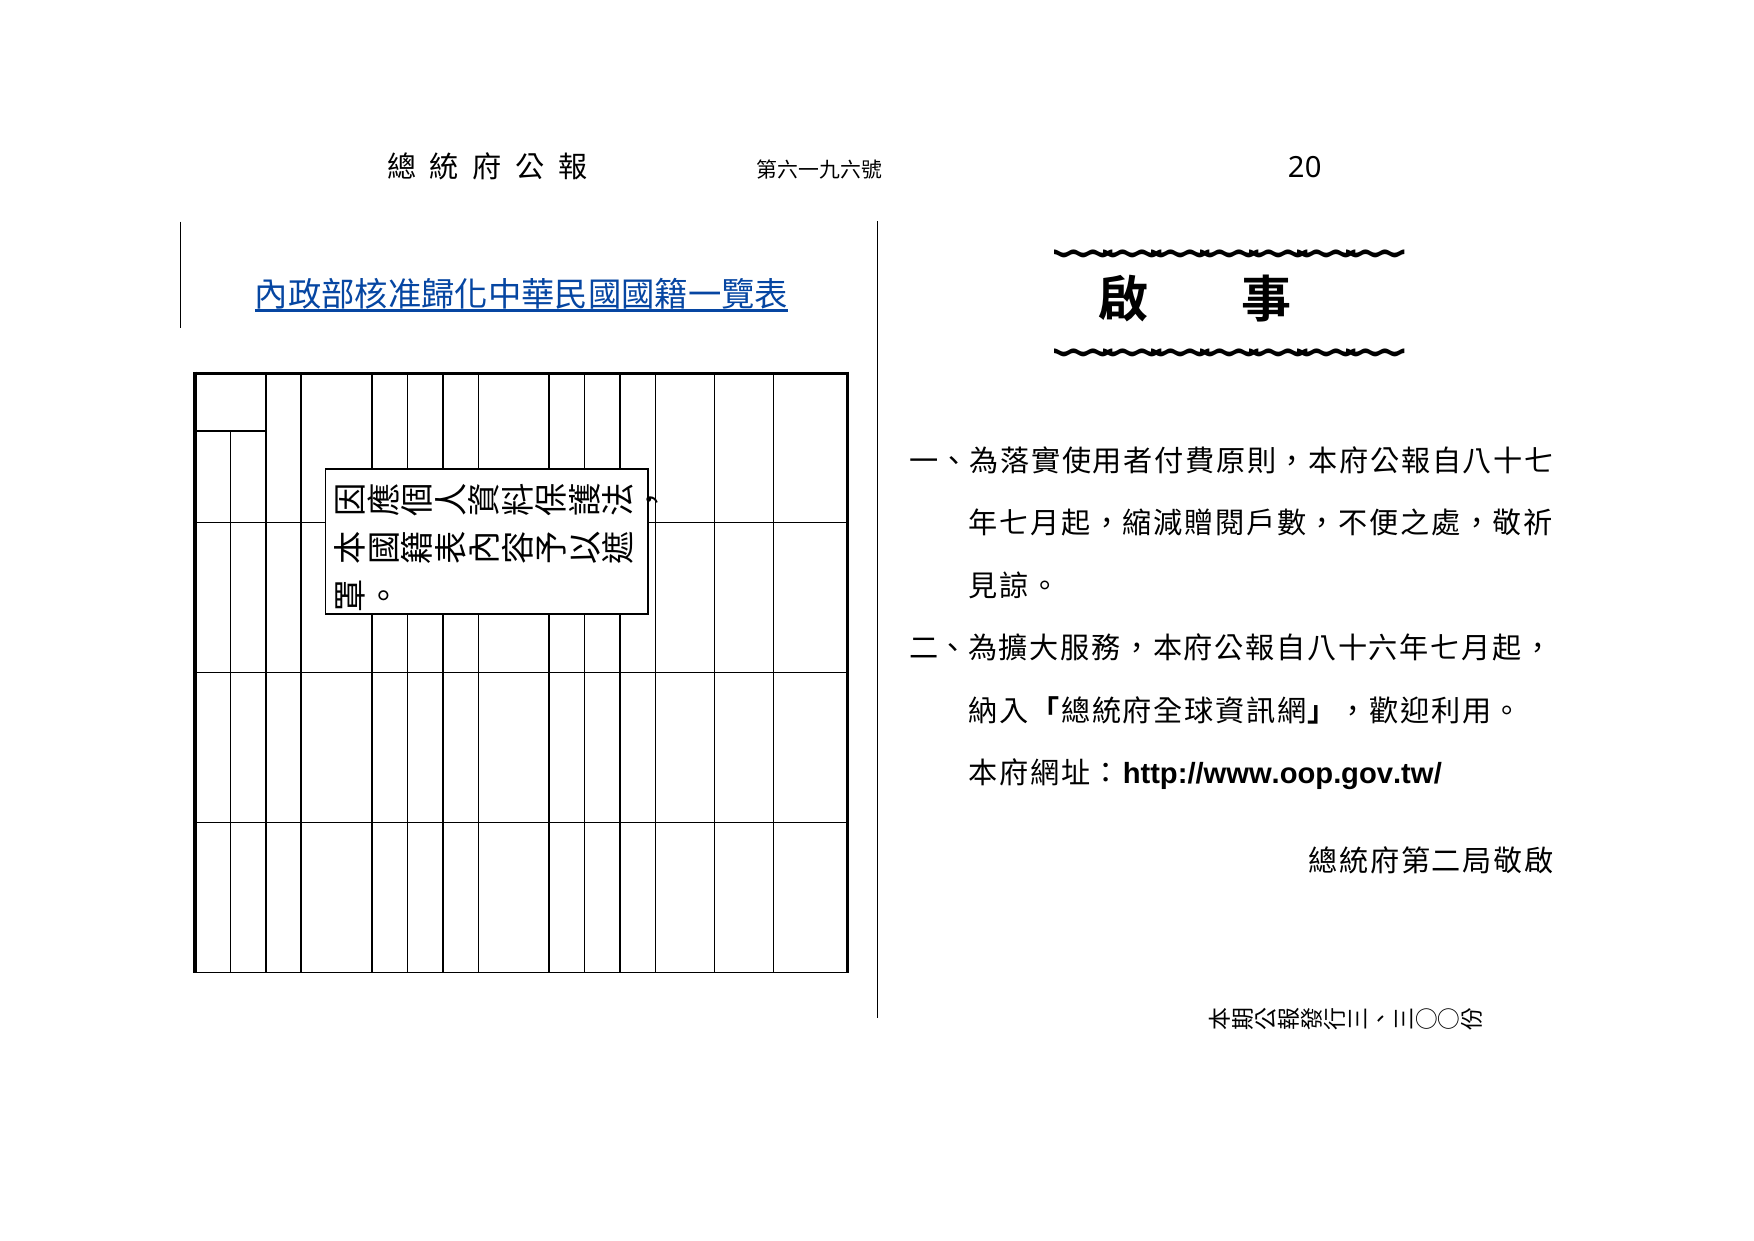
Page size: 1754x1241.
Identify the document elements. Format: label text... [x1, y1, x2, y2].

table_cell [444, 823, 478, 972]
table_cell [408, 823, 442, 972]
table_cell [373, 615, 407, 672]
table_cell [715, 673, 744, 822]
table_header [267, 375, 300, 522]
table_cell [774, 823, 846, 972]
table_header [479, 375, 548, 468]
table_cell 啟事 [1051, 259, 1564, 331]
table_cell [302, 523, 325, 672]
table_cell [525, 823, 548, 972]
table_cell [444, 615, 478, 672]
table_cell [550, 673, 584, 822]
table_cell [656, 673, 685, 822]
table_cell [621, 523, 655, 672]
table_header 一、為落實使用者付費原則，本府公報自八十七年七月起，縮減贈閱戶數，不便之處，敬祈 見諒。 二、為擴大服務，本府公報自八十六年七月起，納入「總統府全球資訊網」，歡迎利用。 本府網址：http://www.oop.gov.tw/ 總統府第二局敬啟 [907, 421, 1556, 883]
table_cell ﹏﹏﹏﹏﹏﹏﹏ [1051, 331, 1564, 381]
table_cell [550, 615, 584, 672]
table_cell [744, 673, 773, 822]
table_cell [348, 673, 371, 822]
table_header [904, 222, 1051, 259]
table_cell [621, 823, 655, 972]
table_cell [267, 823, 300, 972]
table_cell [585, 673, 619, 822]
table_cell [774, 673, 846, 822]
table_cell [715, 823, 744, 972]
table_cell [550, 823, 584, 972]
table_cell [231, 523, 265, 672]
table_cell [656, 523, 685, 672]
table_cell [479, 823, 502, 972]
table_cell [685, 823, 714, 972]
table_header [621, 375, 655, 498]
table_cell [525, 673, 548, 822]
table_cell [744, 523, 773, 672]
table_cell [373, 673, 407, 822]
table_header [373, 375, 407, 468]
table_cell [197, 523, 230, 672]
table_cell [348, 823, 371, 972]
table_cell [585, 615, 619, 672]
table_header ﹏﹏﹏﹏﹏﹏﹏ [1051, 222, 1564, 259]
table_cell [479, 615, 502, 672]
table_cell [774, 523, 846, 672]
table_cell [715, 523, 744, 672]
table_cell [685, 523, 714, 672]
table_cell [197, 673, 230, 822]
table_cell [408, 615, 442, 672]
table_cell [302, 673, 325, 822]
table_cell [525, 615, 548, 672]
table_header [585, 375, 619, 468]
table_cell [685, 673, 714, 822]
table_cell [444, 673, 478, 822]
table_cell [197, 432, 230, 522]
table_cell [302, 823, 325, 972]
table_cell [408, 673, 442, 822]
table_cell [231, 432, 265, 522]
table_cell [904, 259, 1051, 331]
table_cell [744, 823, 773, 972]
table_cell [348, 615, 371, 672]
table_header [197, 375, 265, 430]
table_cell [231, 673, 265, 822]
table_header [444, 375, 478, 468]
text 內政部核准歸化中華民國國籍一覽表 [195, 222, 847, 328]
table_cell [904, 331, 1051, 381]
table_cell [325, 673, 348, 822]
table_cell [502, 823, 525, 972]
table_cell [325, 615, 348, 672]
table_cell [325, 823, 348, 972]
table_header [550, 375, 584, 468]
table_cell [479, 673, 502, 822]
table_cell [197, 823, 230, 972]
table_cell [373, 823, 407, 972]
table_header [649, 499, 655, 522]
table_cell [502, 615, 525, 672]
table_header [774, 375, 846, 522]
table_cell [231, 823, 265, 972]
table_cell [267, 523, 300, 672]
table_cell [585, 823, 619, 972]
table_header [656, 375, 714, 522]
table_header [302, 375, 371, 522]
table_cell [621, 673, 655, 822]
table_cell [656, 823, 685, 972]
table_header [715, 375, 773, 522]
table_cell [267, 673, 300, 822]
table_cell [502, 673, 525, 822]
table_header [408, 375, 442, 468]
